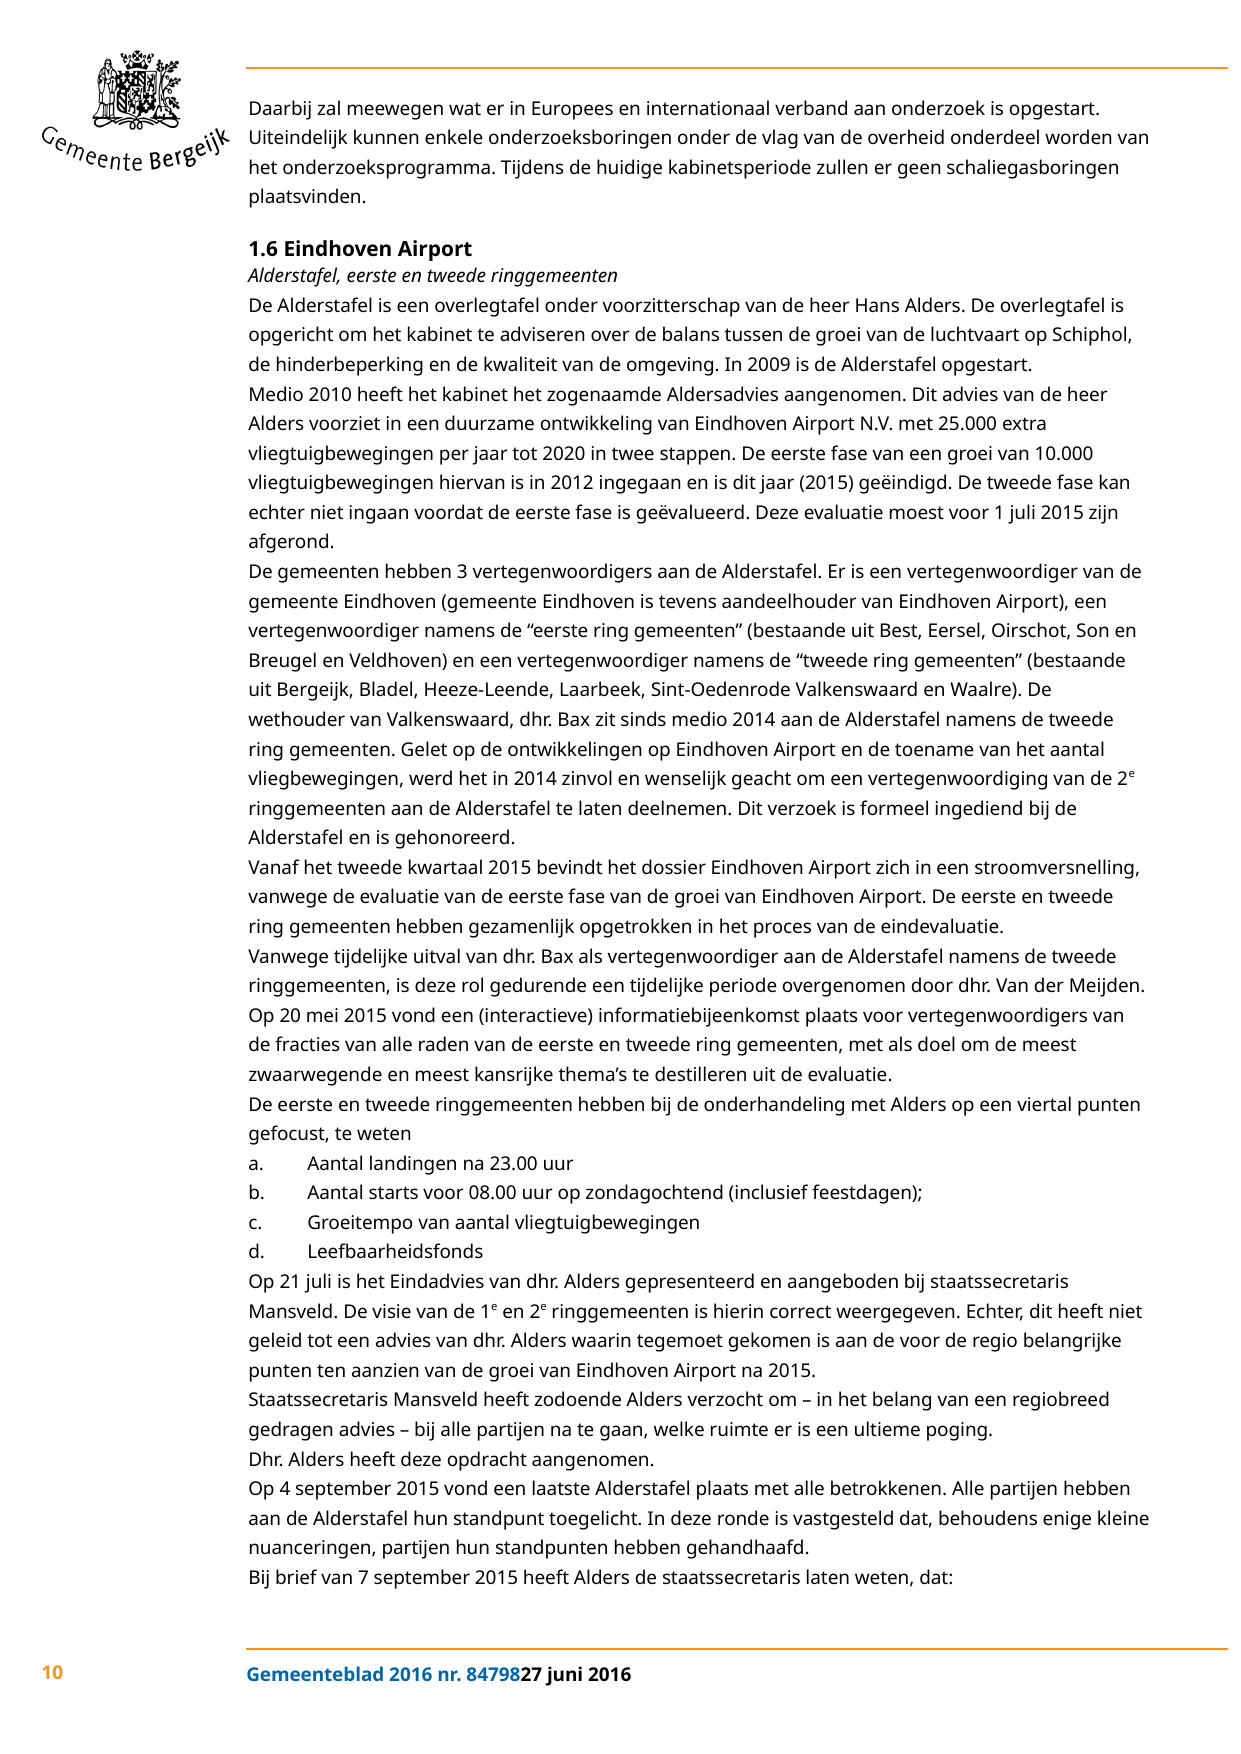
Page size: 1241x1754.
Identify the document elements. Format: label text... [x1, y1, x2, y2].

text Vanwege tijdelijke uitval van dhr. Bax als vertegenwoordiger aan de Alderstafel namens de tweede ringgemeenten, is deze rol gedurende een tijdelijke periode overgenomen door dhr. Van der Meijden. [248, 943, 1152, 998]
text Op 21 juli is het Eindadvies van dhr. Alders gepresenteerd en aangeboden bij staatssecretaris Mansveld. De visie van de 1e en 2e ringgemeenten is hierin correct weergegeven. Echter, dit heeft niet geleid tot een advies van dhr. Alders waarin tegemoet gekomen is aan de voor de regio belangrijke punten ten aanzien van de groei van Eindhoven Airport na 2015. [248, 1268, 1152, 1383]
text De gemeenten hebben 3 vertegenwoordigers aan de Alderstafel. Er is een vertegenwoordiger van de gemeente Eindhoven (gemeente Eindhoven is tevens aandeelhouder van Eindhoven Airport), een vertegenwoordiger namens de “eerste ring gemeenten” (bestaande uit Best, Eersel, Oirschot, Son en Breugel en Veldhoven) en een vertegenwoordiger namens de “tweede ring gemeenten” (bestaande uit Bergeijk, Bladel, Heeze-Leende, Laarbeek, Sint-Oedenrode Valkenswaard en Waalre). De wethouder van Valkenswaard, dhr. Bax zit sinds medio 2014 aan de Alderstafel namens de tweede ring gemeenten. Gelet op de ontwikkelingen op Eindhoven Airport en de toename van het aantal vliegbewegingen, werd het in 2014 zinvol en wenselijk geacht om een vertegenwoordiging van de 2e ringgemeenten aan de Alderstafel te laten deelnemen. Dit verzoek is formeel ingediend bij de Alderstafel en is gehonoreerd. [248, 558, 1152, 850]
text Medio 2010 heeft het kabinet het zogenaamde Aldersadvies aangenomen. Dit advies van de heer Alders voorziet in een duurzame ontwikkeling van Eindhoven Airport N.V. met 25.000 extra vliegtuigbewegingen per jaar tot 2020 in twee stappen. De eerste fase van een groei van 10.000 vliegtuigbewegingen hiervan is in 2012 ingegaan en is dit jaar (2015) geëindigd. De tweede fase kan echter niet ingaan voordat de eerste fase is geëvalueerd. Deze evaluatie moest voor 1 juli 2015 zijn afgerond. [248, 381, 1152, 554]
text Vanaf het tweede kwartaal 2015 bevindt het dossier Eindhoven Airport zich in een stroomversnelling, vanwege de evaluatie van de eerste fase van de groei van Eindhoven Airport. De eerste en tweede ring gemeenten hebben gezamenlijk opgetrokken in het proces van de eindevaluatie. [248, 854, 1152, 939]
list Groeitempo van aantal vliegtuigbewegingen [248, 1209, 1152, 1235]
picture [41, 47, 231, 172]
text Staatssecretaris Mansveld heeft zodoende Alders verzocht om – in het belang van een regiobreed gedragen advies – bij alle partijen na te gaan, welke ruimte er is een ultieme poging. [248, 1387, 1152, 1442]
text Op 20 mei 2015 vond een (interactieve) informatiebijeenkomst plaats voor vertegenwoordigers van de fracties van alle raden van de eerste en tweede ring gemeenten, met als doel om de meest zwaarwegende en meest kansrijke thema’s te destilleren uit de evaluatie. [248, 1002, 1152, 1087]
list Aantal landingen na 23.00 uur [248, 1150, 1152, 1176]
text Bij brief van 7 september 2015 heeft Alders de staatssecretaris laten weten, dat: [248, 1564, 1152, 1590]
text De Alderstafel is een overlegtafel onder voorzitterschap van de heer Hans Alders. De overlegtafel is opgericht om het kabinet te adviseren over de balans tussen de groei van de luchtvaart op Schiphol, de hinderbeperking en de kwaliteit van de omgeving. In 2009 is de Alderstafel opgestart. [248, 292, 1152, 377]
text De eerste en tweede ringgemeenten hebben bij de onderhandeling met Alders op een viertal punten gefocust, te weten [248, 1091, 1152, 1146]
text Dhr. Alders heeft deze opdracht aangenomen. [248, 1446, 1152, 1471]
text Op 4 september 2015 vond een laatste Alderstafel plaats met alle betrokkenen. Alle partijen hebben aan de Alderstafel hun standpunt toegelicht. In deze ronde is vastgesteld dat, behoudens enige kleine nuanceringen, partijen hun standpunten hebben gehandhaafd. [248, 1475, 1152, 1560]
text Alderstafel, eerste en tweede ringgemeenten [248, 262, 1152, 288]
text Daarbij zal meewegen wat er in Europees en internationaal verband aan onderzoek is opgestart. Uiteindelijk kunnen enkele onderzoeksboringen onder de vlag van de overheid onderdeel worden van het onderzoeksprogramma. Tijdens de huidige kabinetsperiode zullen er geen schaliegasboringen plaatsvinden. [248, 95, 1152, 209]
list Leefbaarheidsfonds [248, 1239, 1152, 1264]
text 1.6 Eindhoven Airport [248, 234, 1152, 262]
list Aantal starts voor 08.00 uur op zondagochtend (inclusief feestdagen); [248, 1179, 1152, 1205]
